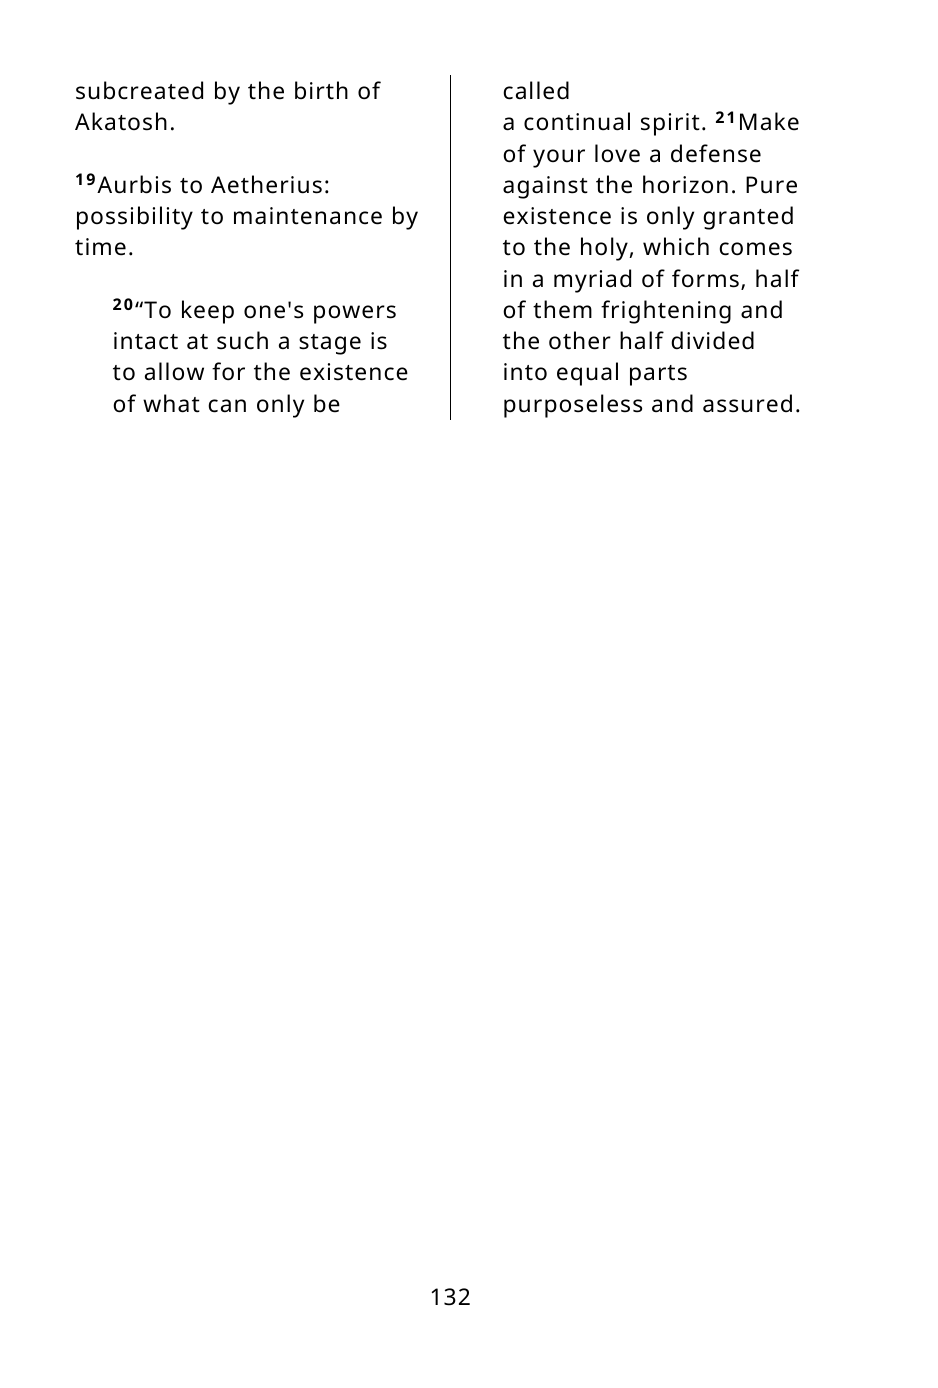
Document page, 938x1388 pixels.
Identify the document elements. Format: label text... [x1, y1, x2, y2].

text called a continual spirit. 21Make of your love a defense against the horizon. Pure existence is only granted to the holy, which comes in a myriad of forms, half of them frightening and the other half divided into equal parts purposeless and assured. [502, 75, 806, 419]
text 20“To keep one's powers intact at such a stage is to allow for the existence of what can only be [112, 294, 416, 419]
text subcreated by the birth of Akatosh. [75, 75, 435, 137]
text 19Aurbis to Aetherius: possibility to maintenance by time. [75, 169, 435, 262]
